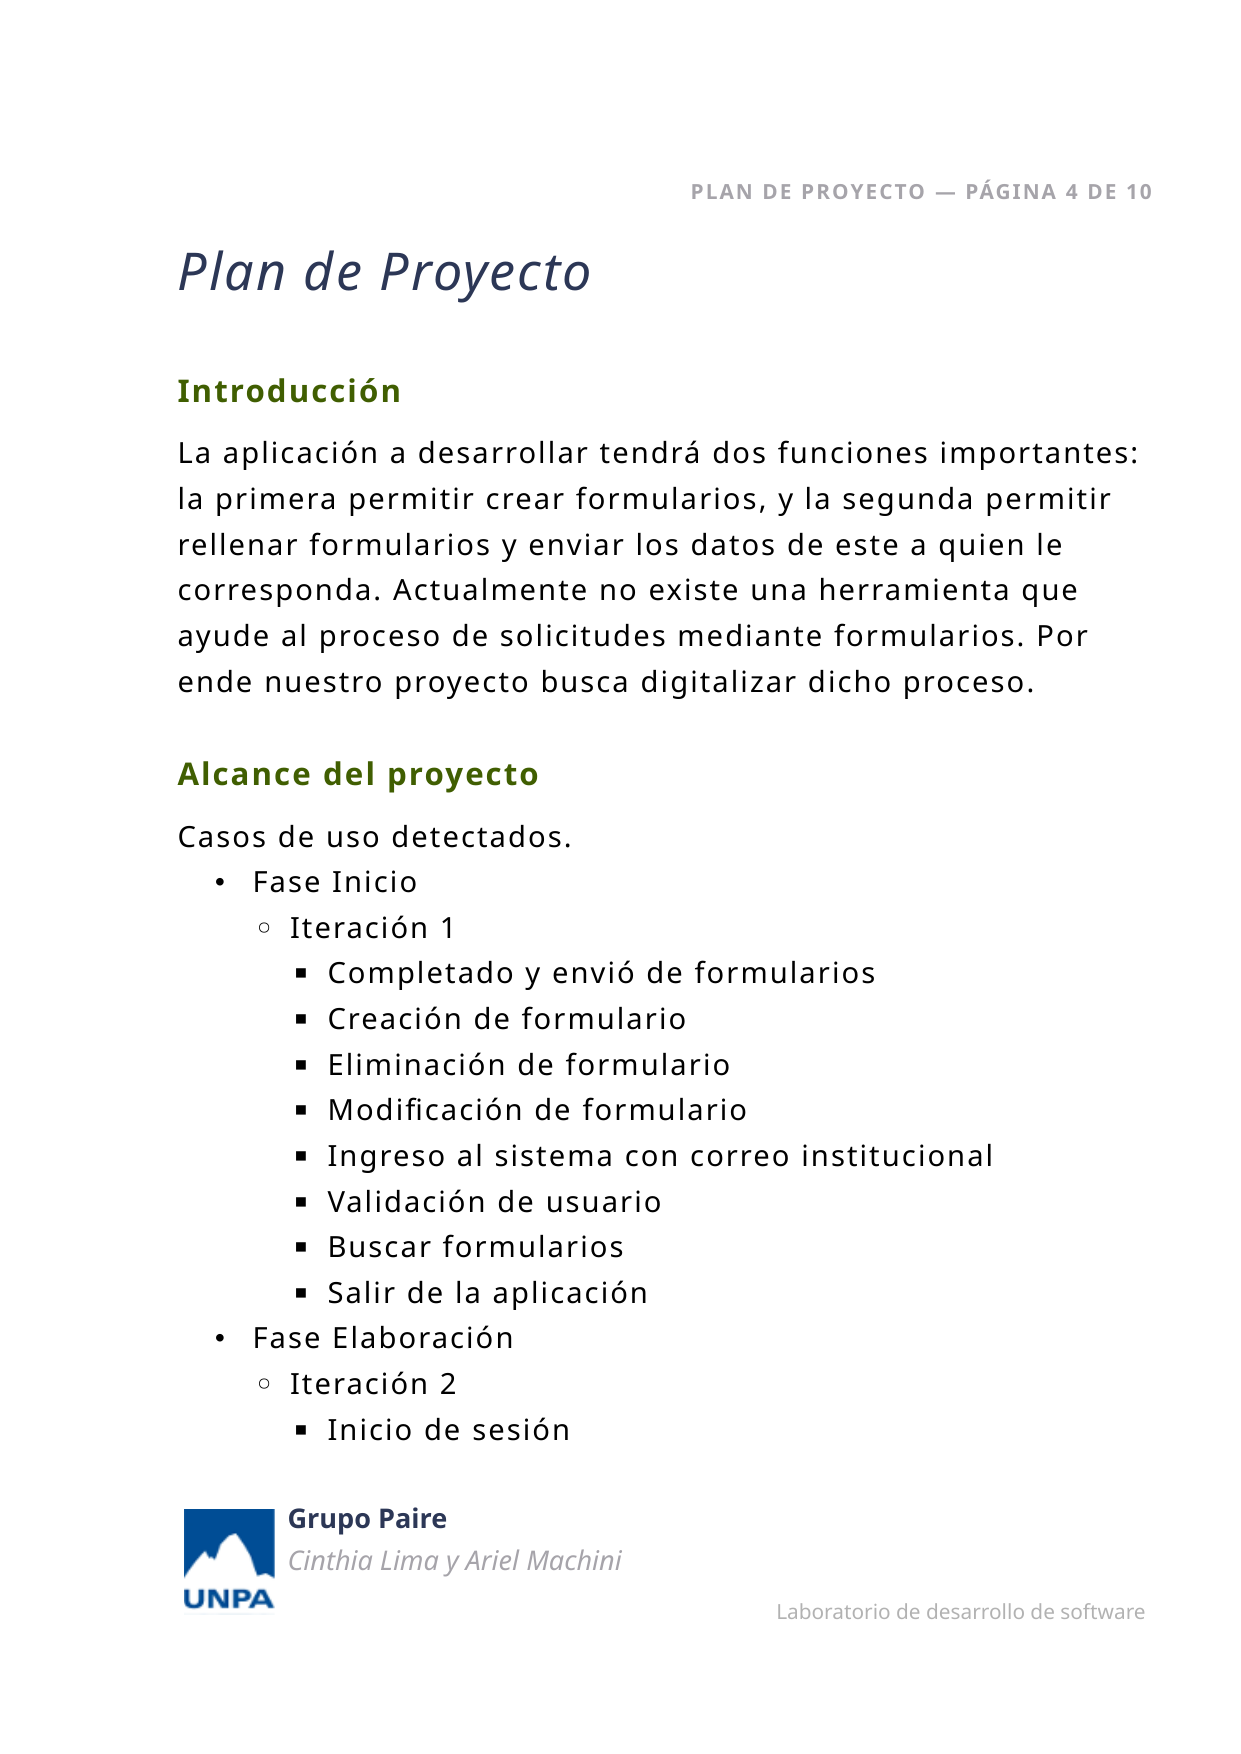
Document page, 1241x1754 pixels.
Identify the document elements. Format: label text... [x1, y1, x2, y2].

list Creación de formulario [290, 998, 1152, 1038]
text Alcance del proyecto [177, 752, 1152, 795]
list Eliminación de formulario [290, 1044, 1152, 1084]
list Fase Inicio [215, 862, 1152, 901]
list Modificación de formulario [290, 1090, 1152, 1129]
text Plan de Proyecto [177, 235, 1152, 306]
list Fase Elaboración [215, 1318, 1152, 1357]
list Ingreso al sistema con correo institucional [290, 1135, 1152, 1175]
list Validación de usuario [290, 1181, 1152, 1221]
text Introducción [177, 369, 1152, 411]
picture [184, 1509, 275, 1615]
list Completado y envió de formularios [290, 953, 1152, 992]
list Inicio de sesión [290, 1409, 1152, 1449]
text La aplicación a desarrollar tendrá dos funciones importantes: la primera permitir crear formularios, y la segunda permitir rellenar formularios y enviar los datos de este a quien le corresponda. Actualmente no existe una herramienta que ayude al proceso de solicitudes mediante formularios. Por ende nuestro proyecto busca digitalizar dicho proceso. [177, 433, 1152, 701]
list Salir de la aplicación [290, 1272, 1152, 1312]
list Iteración 2 [252, 1363, 1152, 1403]
list Buscar formularios [290, 1227, 1152, 1266]
list Iteración 1 [252, 907, 1152, 947]
text Casos de uso detectados. [177, 816, 1152, 856]
